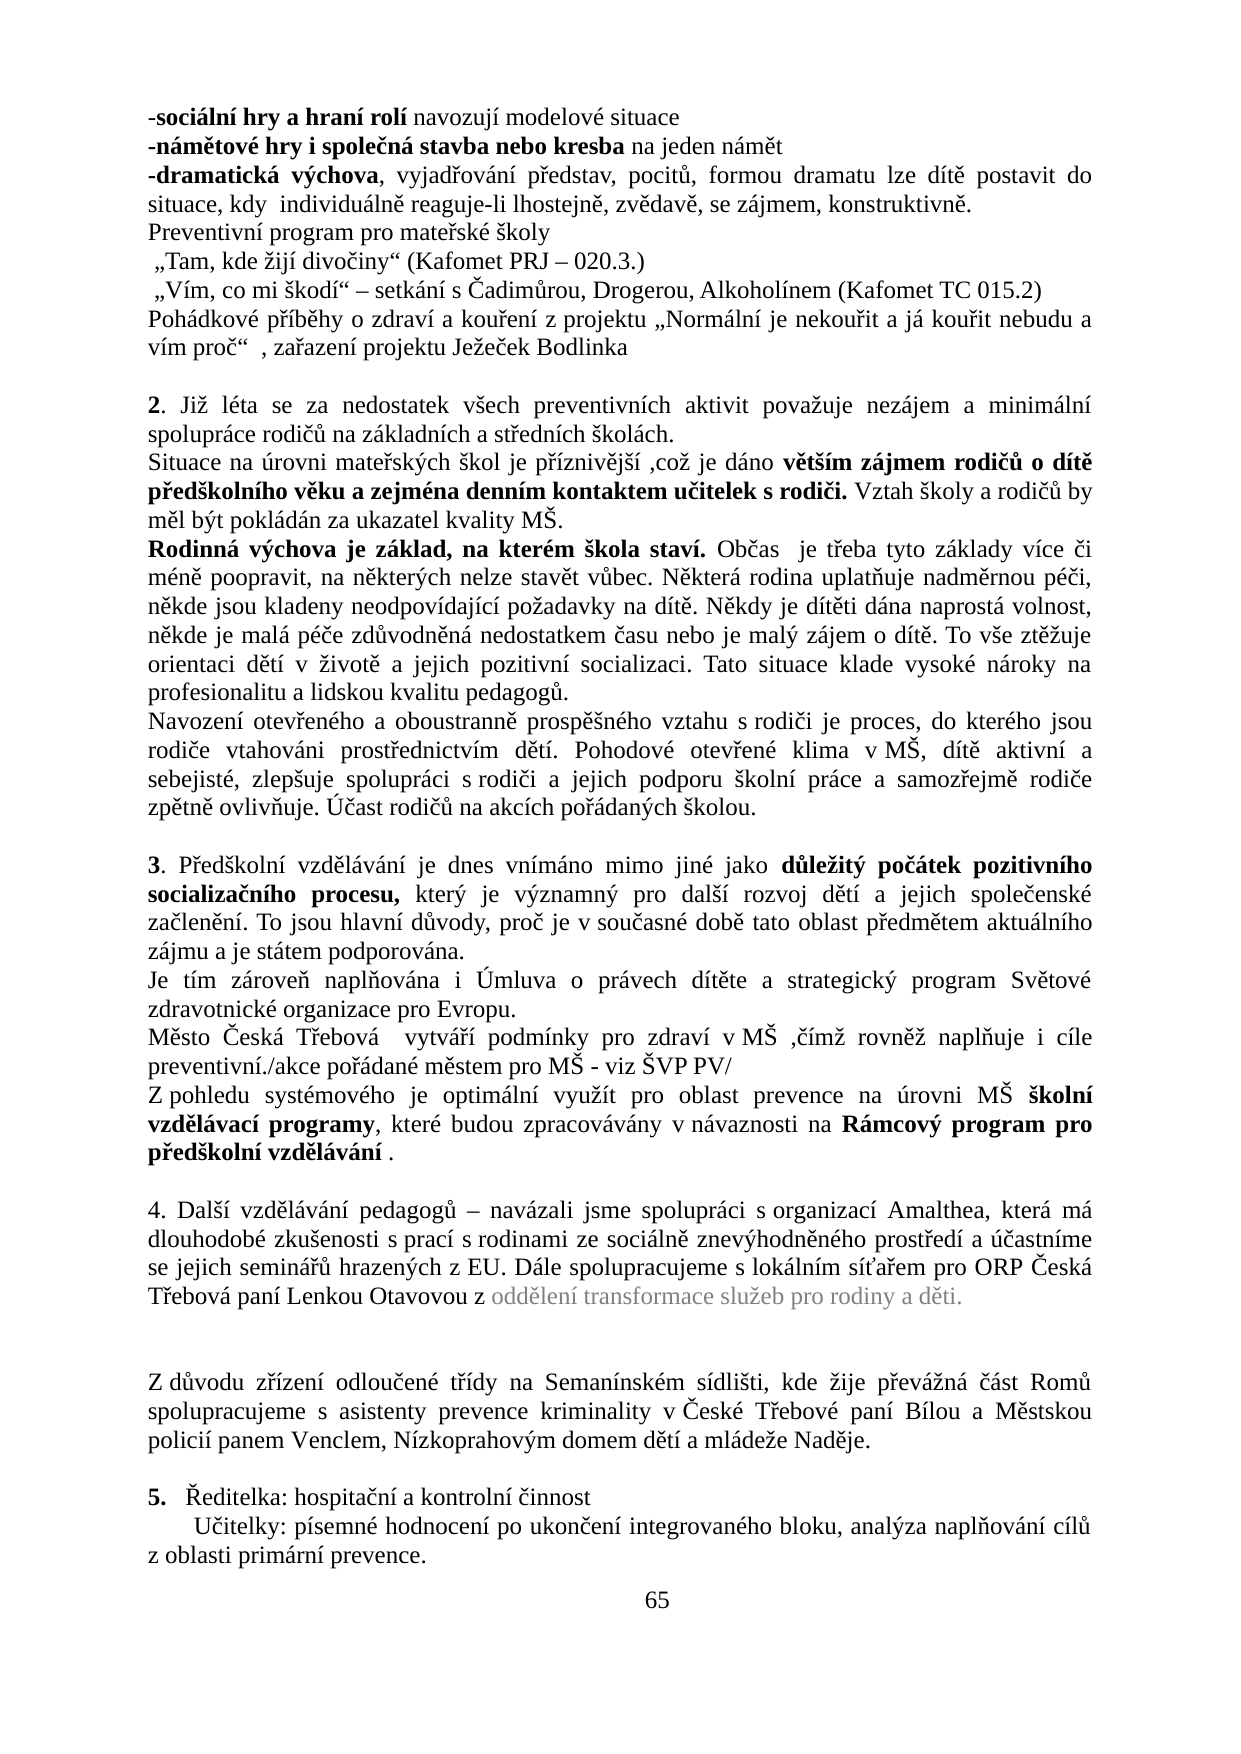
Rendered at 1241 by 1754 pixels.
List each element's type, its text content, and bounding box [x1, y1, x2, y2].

text Z pohledu systémového je optimální využít pro oblast prevence na úrovni MŠ školní vzdělávací programy, které budou zpracovávány v návaznosti na Rámcový program pro předškolní vzdělávání . [148, 1080, 1093, 1166]
text „Tam, kde žijí divočiny“ (Kafomet PRJ – 020.3.) [148, 246, 1093, 275]
text 3. Předškolní vzdělávání je dnes vnímáno mimo jiné jako důležitý počátek pozitivního socializačního procesu, který je významný pro další rozvoj dětí a jejich společenské začlenění. To jsou hlavní důvody, proč je v současné době tato oblast předmětem aktuálního zájmu a je státem podporována. [148, 850, 1093, 965]
list Ředitelka: hospitační a kontrolní činnost [148, 1482, 1093, 1511]
text Pohádkové příběhy o zdraví a kouření z projektu „Normální je nekouřit a já kouřit nebudu a vím proč“ , zařazení projektu Ježeček Bodlinka [148, 304, 1093, 361]
text Rodinná výchova je základ, na kterém škola staví. Občas je třeba tyto základy více či méně poopravit, na některých nelze stavět vůbec. Některá rodina uplatňuje nadměrnou péči, někde jsou kladeny neodpovídající požadavky na dítě. Někdy je dítěti dána naprostá volnost, někde je malá péče zdůvodněná nedostatkem času nebo je malý zájem o dítě. To vše ztěžuje orientaci dětí v životě a jejich pozitivní socializaci. Tato situace klade vysoké nároky na profesionalitu a lidskou kvalitu pedagogů. [148, 534, 1093, 706]
text 2. Již léta se za nedostatek všech preventivních aktivit považuje nezájem a minimální spolupráce rodičů na základních a středních školách. [148, 390, 1093, 447]
text Navození otevřeného a oboustranně prospěšného vztahu s rodiči je proces, do kterého jsou rodiče vtahováni prostřednictvím dětí. Pohodové otevřené klima v MŠ, dítě aktivní a sebejisté, zlepšuje spolupráci s rodiči a jejich podporu školní práce a samozřejmě rodiče zpětně ovlivňuje. Účast rodičů na akcích pořádaných školou. [148, 706, 1093, 821]
text -dramatická výchova, vyjadřování představ, pocitů, formou dramatu lze dítě postavit do situace, kdy individuálně reaguje-li lhostejně, zvědavě, se zájmem, konstruktivně. [148, 160, 1093, 217]
text Z důvodu zřízení odloučené třídy na Semanínském sídlišti, kde žije převážná část Romů spolupracujeme s asistenty prevence kriminality v České Třebové paní Bílou a Městskou policií panem Venclem, Nízkoprahovým domem dětí a mládeže Naděje. [148, 1367, 1093, 1454]
text -námětové hry i společná stavba nebo kresba na jeden námět [148, 131, 1093, 160]
text Učitelky: písemné hodnocení po ukončení integrovaného bloku, analýza naplňování cílů z oblasti primární prevence. [148, 1511, 1093, 1569]
text „Vím, co mi škodí“ – setkání s Čadimůrou, Drogerou, Alkoholínem (Kafomet TC 015.2) [148, 275, 1093, 304]
text 4. Další vzdělávání pedagogů – navázali jsme spolupráci s organizací Amalthea, která má dlouhodobé zkušenosti s prací s rodinami ze sociálně znevýhodněného prostředí a účastníme se jejich seminářů hrazených z EU. Dále spolupracujeme s lokálním síťařem pro ORP Česká Třebová paní Lenkou Otavovou z oddělení transformace služeb pro rodiny a děti. [148, 1195, 1093, 1310]
text Je tím zároveň naplňována i Úmluva o právech dítěte a strategický program Světové zdravotnické organizace pro Evropu. [148, 965, 1093, 1022]
text Preventivní program pro mateřské školy [148, 217, 1093, 246]
text Město Česká Třebová vytváří podmínky pro zdraví v MŠ ,čímž rovněž naplňuje i cíle preventivní./akce pořádané městem pro MŠ - viz ŠVP PV/ [148, 1022, 1093, 1080]
text Situace na úrovni mateřských škol je příznivější ,což je dáno větším zájmem rodičů o dítě předškolního věku a zejména denním kontaktem učitelek s rodiči. Vztah školy a rodičů by měl být pokládán za ukazatel kvality MŠ. [148, 447, 1093, 534]
text -sociální hry a hraní rolí navozují modelové situace [148, 102, 1093, 131]
